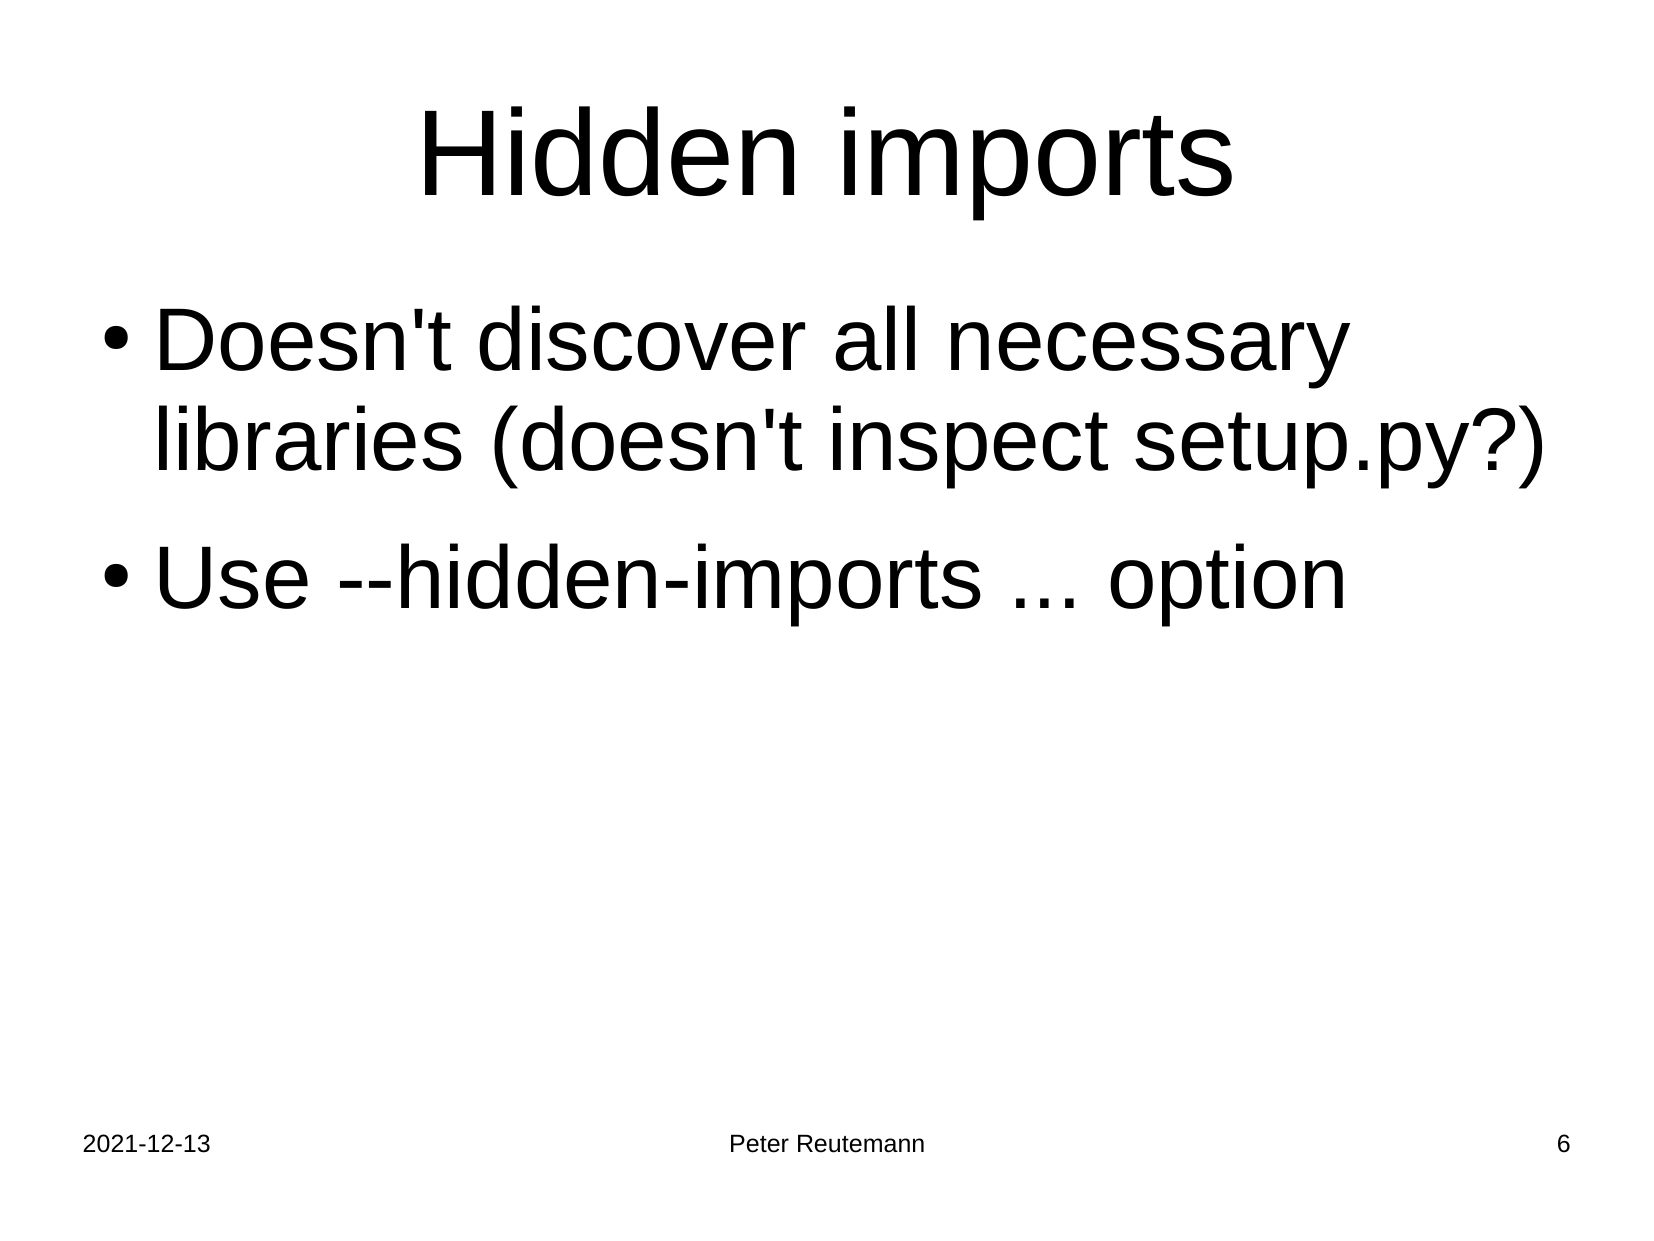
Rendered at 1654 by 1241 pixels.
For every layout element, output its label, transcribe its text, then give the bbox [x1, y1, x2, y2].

title Hidden imports [82, 49, 1571, 257]
list Doesn't discover all necessary libraries (doesn't inspect setup.py?) Use --hidden-imports ... option [82, 290, 1571, 1010]
